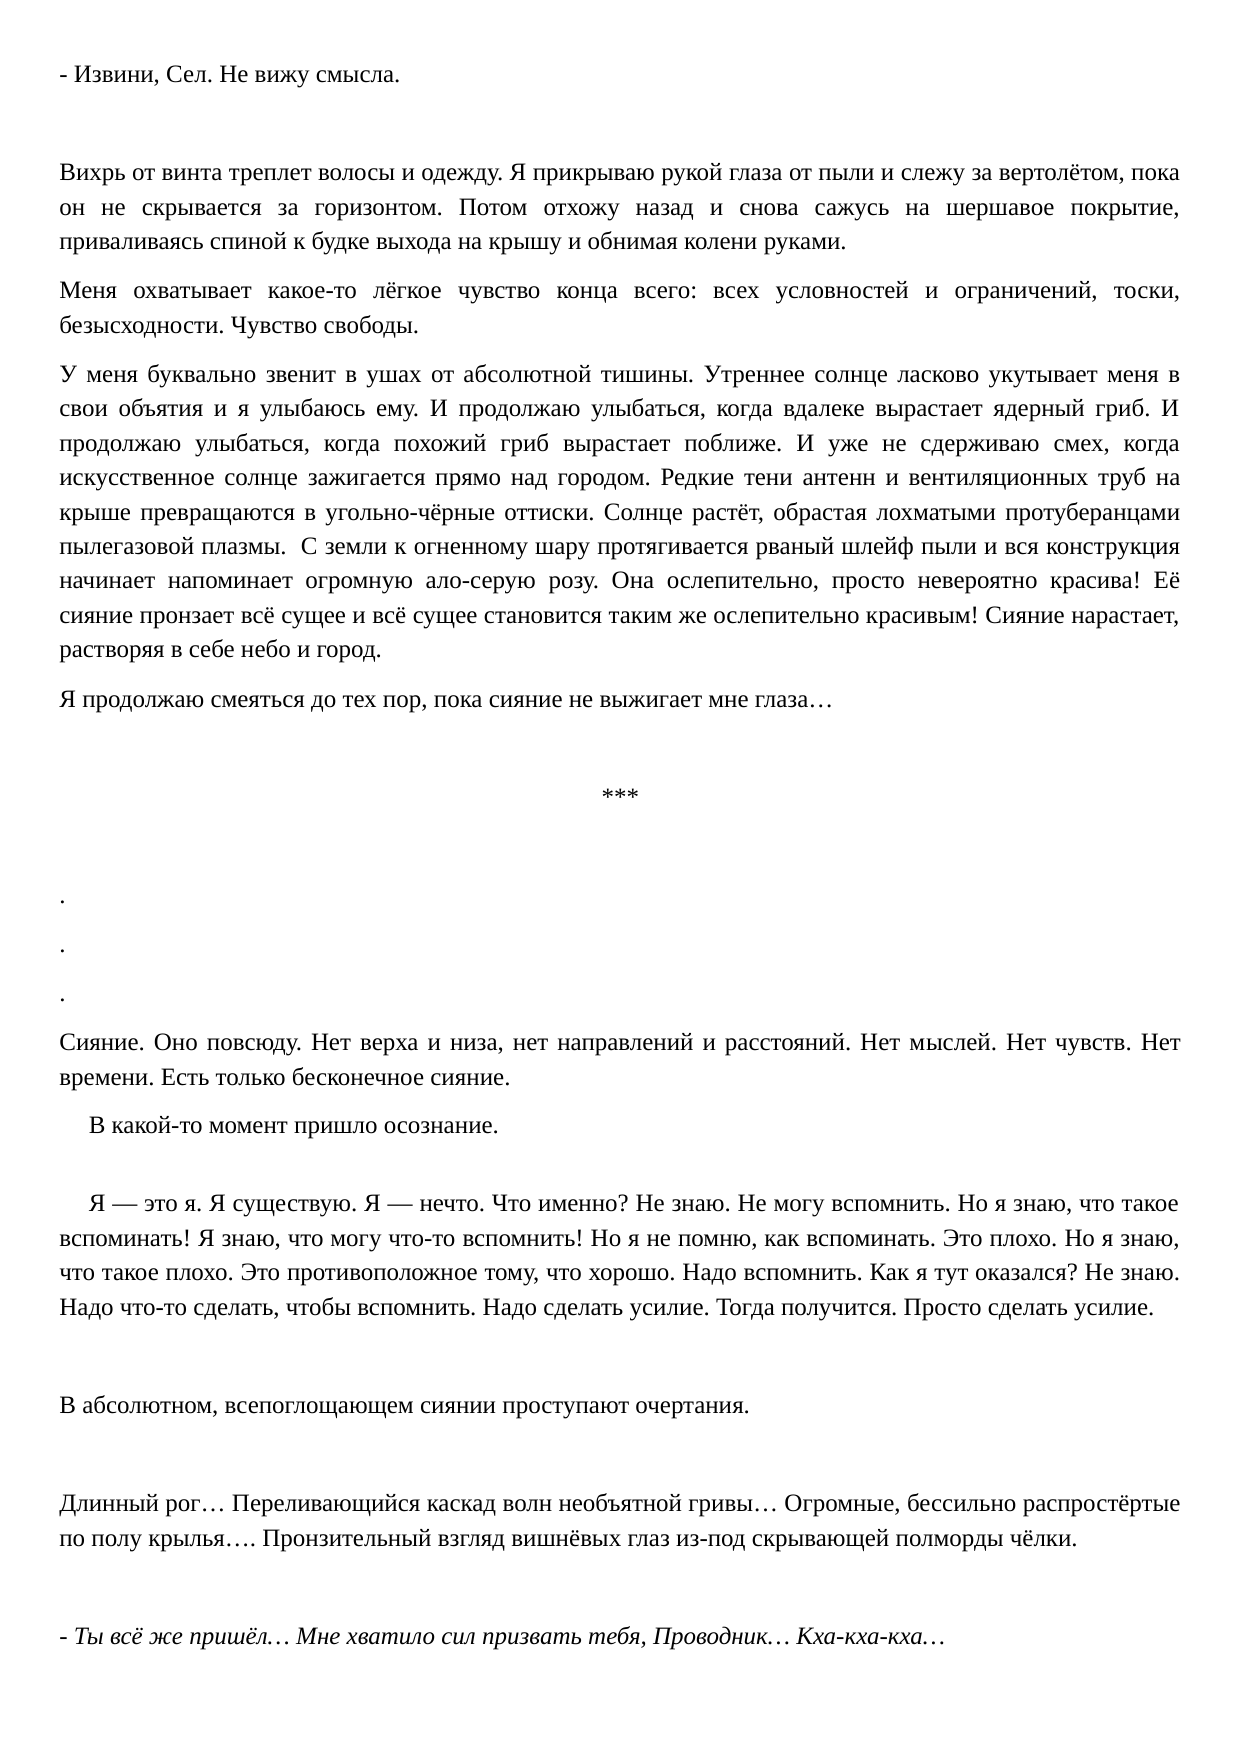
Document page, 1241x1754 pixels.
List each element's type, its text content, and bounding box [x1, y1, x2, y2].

text Меня охватывает какое-то лёгкое чувство конца всего: всех условностей и ограничений, тоски, безысходности. Чувство свободы. [59, 275, 1181, 338]
text Длинный рог… Переливающийся каскад волн необъятной гривы… Огромные, бессильно распростёртые по полу крылья…. Пронзительный взгляд вишнёвых глаз из-под скрывающей полморды чёлки. [59, 1488, 1181, 1551]
text Сияние. Оно повсюду. Нет верха и низа, нет направлений и расстояний. Нет мыслей. Нет чувств. Нет времени. Есть только бесконечное сияние. [59, 1027, 1181, 1090]
text *** [59, 782, 1181, 811]
text . [59, 978, 1181, 1007]
text . [59, 929, 1181, 958]
text В абсолютном, всепоглощающем сиянии проступают очертания. [59, 1390, 1181, 1419]
text У меня буквально звенит в ушах от абсолютной тишины. Утреннее солнце ласково укутывает меня в свои объятия и я улыбаюсь ему. И продолжаю улыбаться, когда вдалеке вырастает ядерный гриб. И продолжаю улыбаться, когда похожий гриб вырастает поближе. И уже не сдерживаю смех, когда искусственное солнце зажигается прямо над городом. Редкие тени антенн и вентиляционных труб на крыше превращаются в угольно-чёрные оттиски. Солнце растёт, обрастая лохматыми протуберанцами пылегазовой плазмы. С земли к огненному шару протягивается рваный шлейф пыли и вся конструкция начинает напоминает огромную ало-серую розу. Она ослепительно, просто невероятно красива! Её сияние пронзает всё сущее и всё сущее становится таким же ослепительно красивым! Сияние нарастает, растворяя в себе небо и город. [59, 359, 1181, 663]
text Я — это я. Я существую. Я — нечто. Что именно? Не знаю. Не могу вспомнить. Но я знаю, что такое вспоминать! Я знаю, что могу что-то вспомнить! Но я не помню, как вспоминать. Это плохо. Но я знаю, что такое плохо. Это противоположное тому, что хорошо. Надо вспомнить. Как я тут оказался? Не знаю. Надо что-то сделать, чтобы вспомнить. Надо сделать усилие. Тогда получится. Просто сделать усилие. [59, 1188, 1181, 1321]
text В какой-то момент пришло осознание. [59, 1111, 1181, 1139]
text Я продолжаю смеяться до тех пор, пока сияние не выжигает мне глаза… [59, 684, 1181, 712]
text - Извини, Сел. Не вижу смысла. [59, 59, 1181, 88]
text . [59, 880, 1181, 909]
text Вихрь от винта треплет волосы и одежду. Я прикрываю рукой глаза от пыли и слежу за вертолётом, пока он не скрывается за горизонтом. Потом отхожу назад и снова сажусь на шершавое покрытие, приваливаясь спиной к будке выхода на крышу и обнимая колени руками. [59, 157, 1181, 255]
text - Ты всё же пришёл… Мне хватило сил призвать тебя, Проводник… Кха-кха-кха… [59, 1621, 1181, 1649]
